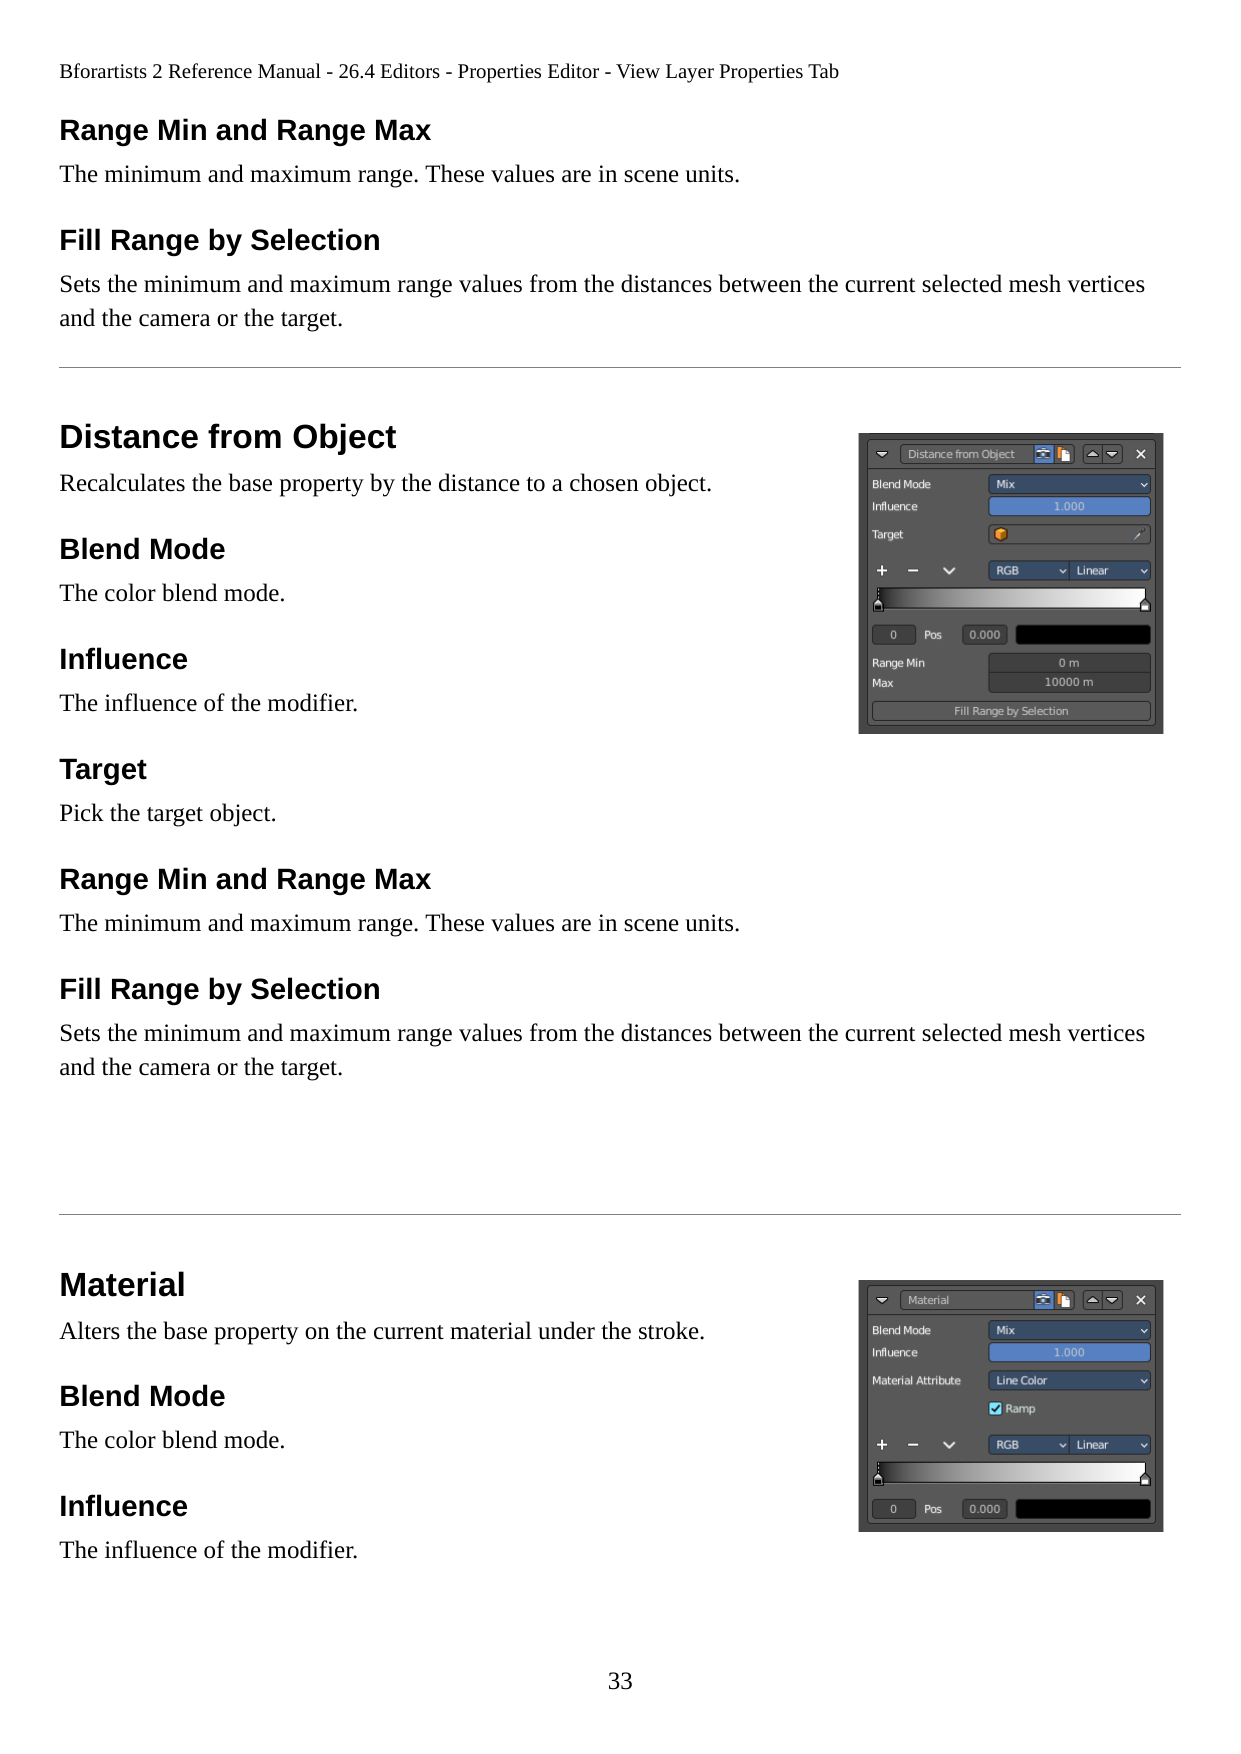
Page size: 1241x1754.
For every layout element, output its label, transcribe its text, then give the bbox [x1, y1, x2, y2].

picture [858, 1280, 1164, 1532]
subtitle Distance from Object [59, 417, 1181, 456]
text Sets the minimum and maximum range values from the distances between the current selected mesh vertices and the camera or the target. [59, 1018, 1181, 1081]
subtitle [1164, 642, 1181, 676]
subtitle Fill Range by Selection [59, 972, 1181, 1005]
subtitle Influence [59, 642, 858, 676]
text Pick the target object. [59, 798, 1181, 827]
text The minimum and maximum range. These values are in scene units. [59, 908, 1181, 937]
subtitle Blend Mode [59, 532, 858, 566]
subtitle Influence [59, 1489, 858, 1523]
subtitle [1164, 532, 1181, 566]
subtitle Fill Range by Selection [59, 222, 1181, 256]
text The influence of the modifier. [59, 688, 858, 717]
text The color blend mode. [59, 578, 858, 607]
text The minimum and maximum range. These values are in scene units. [59, 159, 1181, 188]
subtitle Target [59, 752, 1181, 786]
text Alters the base property on the current material under the stroke. [59, 1316, 858, 1344]
text Recalculates the base property by the distance to a chosen object. [59, 468, 858, 497]
subtitle [1164, 1489, 1181, 1523]
text Sets the minimum and maximum range values from the distances between the current selected mesh vertices and the camera or the target. [59, 269, 1181, 332]
text [1164, 578, 1181, 607]
subtitle Range Min and Range Max [59, 862, 1181, 896]
subtitle [1164, 1379, 1181, 1413]
text The influence of the modifier. [59, 1536, 1181, 1564]
subtitle Blend Mode [59, 1379, 858, 1413]
subtitle Range Min and Range Max [59, 113, 1181, 146]
text The color blend mode. [59, 1426, 858, 1454]
subtitle Material [59, 1264, 1181, 1303]
text [1164, 1426, 1181, 1454]
picture [858, 433, 1164, 734]
